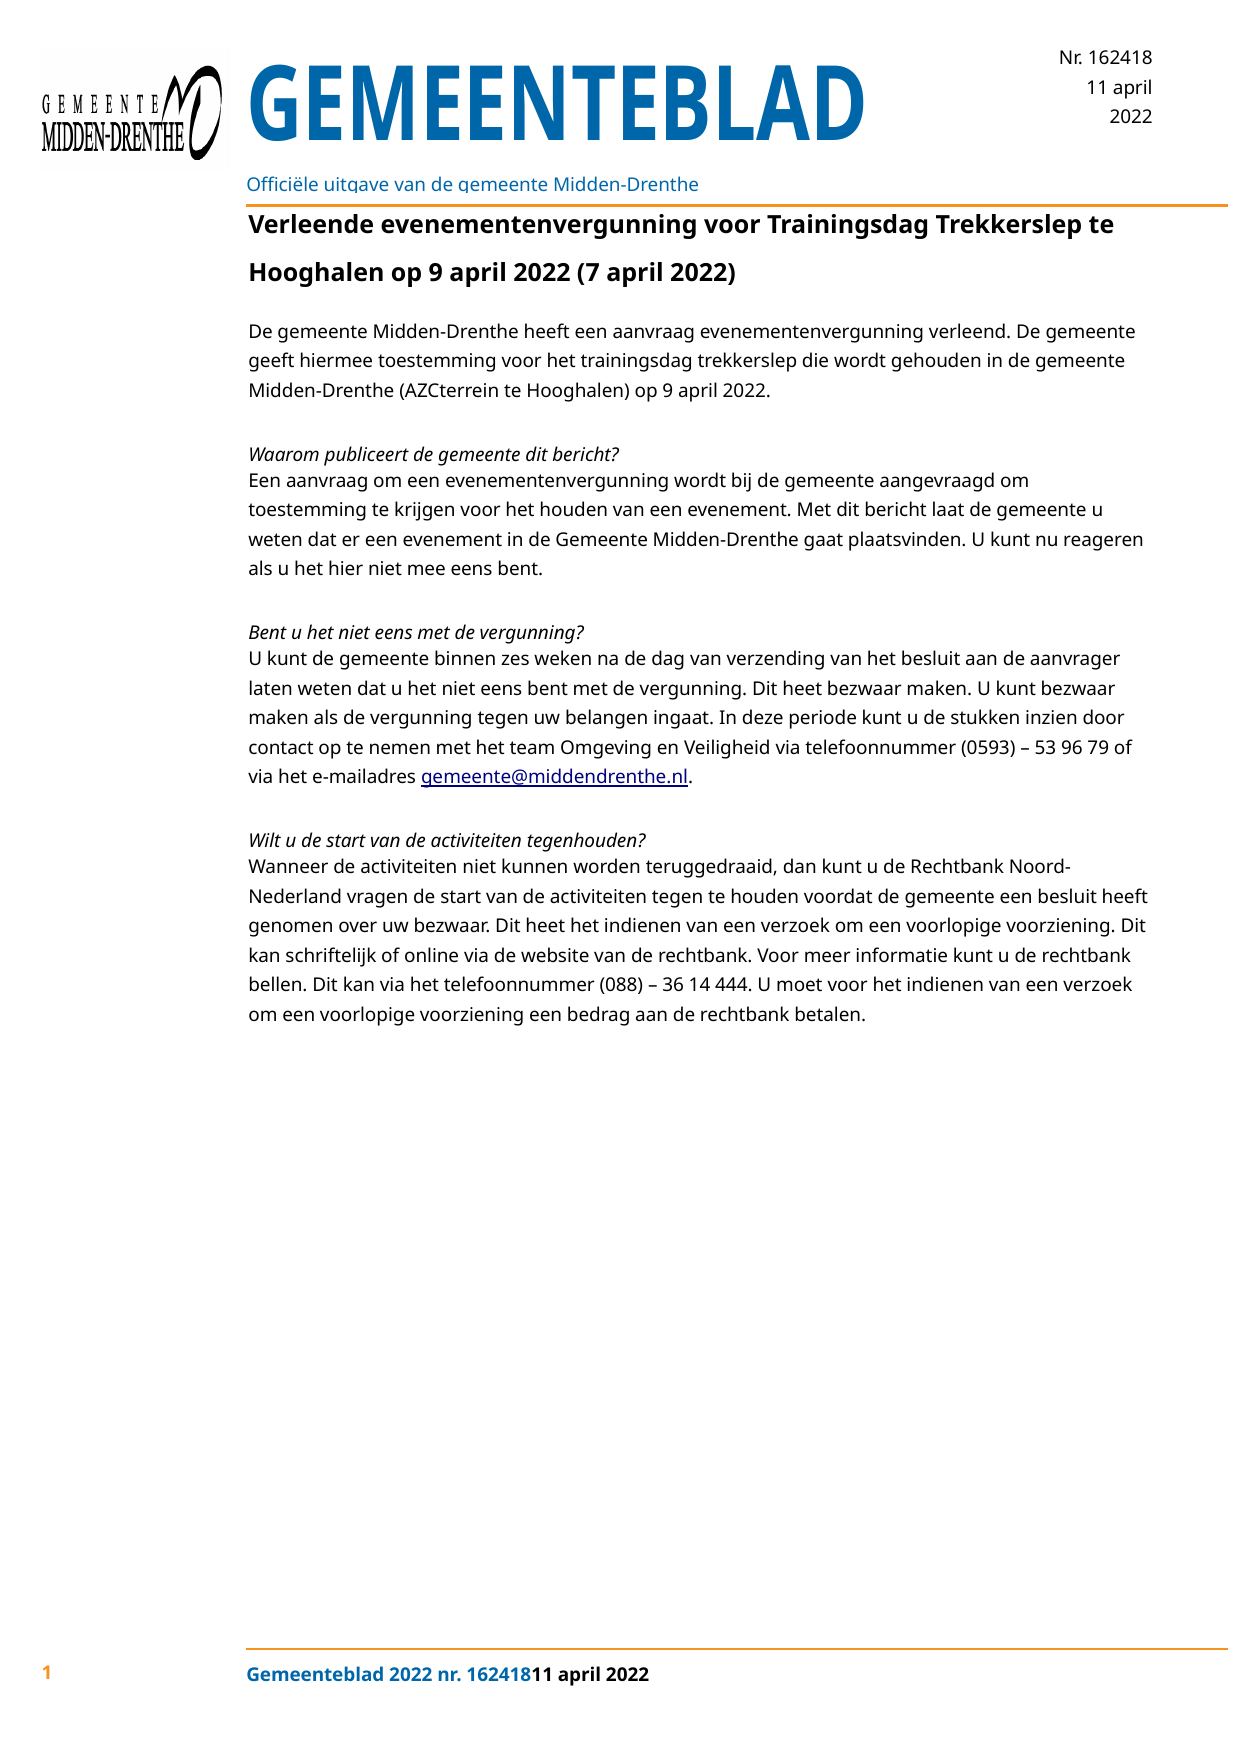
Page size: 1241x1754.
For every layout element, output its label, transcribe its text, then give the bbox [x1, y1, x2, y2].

text Wanneer de activiteiten niet kunnen worden teruggedraaid, dan kunt u de Rechtbank Noord-Nederland vragen de start van de activiteiten tegen te houden voordat de gemeente een besluit heeft genomen over uw bezwaar. Dit heet het indienen van een verzoek om een voorlopige voorziening. Dit kan schriftelijk of online via de website van de rechtbank. Voor meer informatie kunt u de rechtbank bellen. Dit kan via het telefoonnummer (088) – 36 14 444. U moet voor het indienen van een verzoek om een voorlopige voorziening een bedrag aan de rechtbank betalen. [248, 853, 1152, 1027]
text U kunt de gemeente binnen zes weken na de dag van verzending van het besluit aan de aanvrager laten weten dat u het niet eens bent met de vergunning. Dit heet bezwaar maken. U kunt bezwaar maken als de vergunning tegen uw belangen ingaat. In deze periode kunt u de stukken inzien door contact op te nemen met het team Omgeving en Veiligheid via telefoonnummer (0593) – 53 96 79 of via het e-mailadres gemeente@middendrenthe.nl. [248, 645, 1152, 789]
text Een aanvraag om een evenementenvergunning wordt bij de gemeente aangevraagd om toestemming te krijgen voor het houden van een evenement. Met dit bericht laat de gemeente u weten dat er een evenement in de Gemeente Midden-Drenthe gaat plaatsvinden. U kunt nu reageren als u het hier niet mee eens bent. [248, 467, 1152, 581]
text De gemeente Midden-Drenthe heeft een aanvraag evenementenvergunning verleend. De gemeente geeft hiermee toestemming voor het trainingsdag trekkerslep die wordt gehouden in de gemeente Midden-Drenthe (AZCterrein te Hooghalen) op 9 april 2022. [248, 318, 1152, 403]
text Waarom publiceert de gemeente dit bericht? [248, 441, 1152, 467]
text Wilt u de start van de activiteiten tegenhouden? [248, 827, 1152, 853]
picture [41, 47, 231, 172]
text Verleende evenementenvergunning voor Trainingsdag Trekkerslep te Hooghalen op 9 april 2022 (7 april 2022) [248, 207, 1152, 288]
text Bent u het niet eens met de vergunning? [248, 619, 1152, 645]
